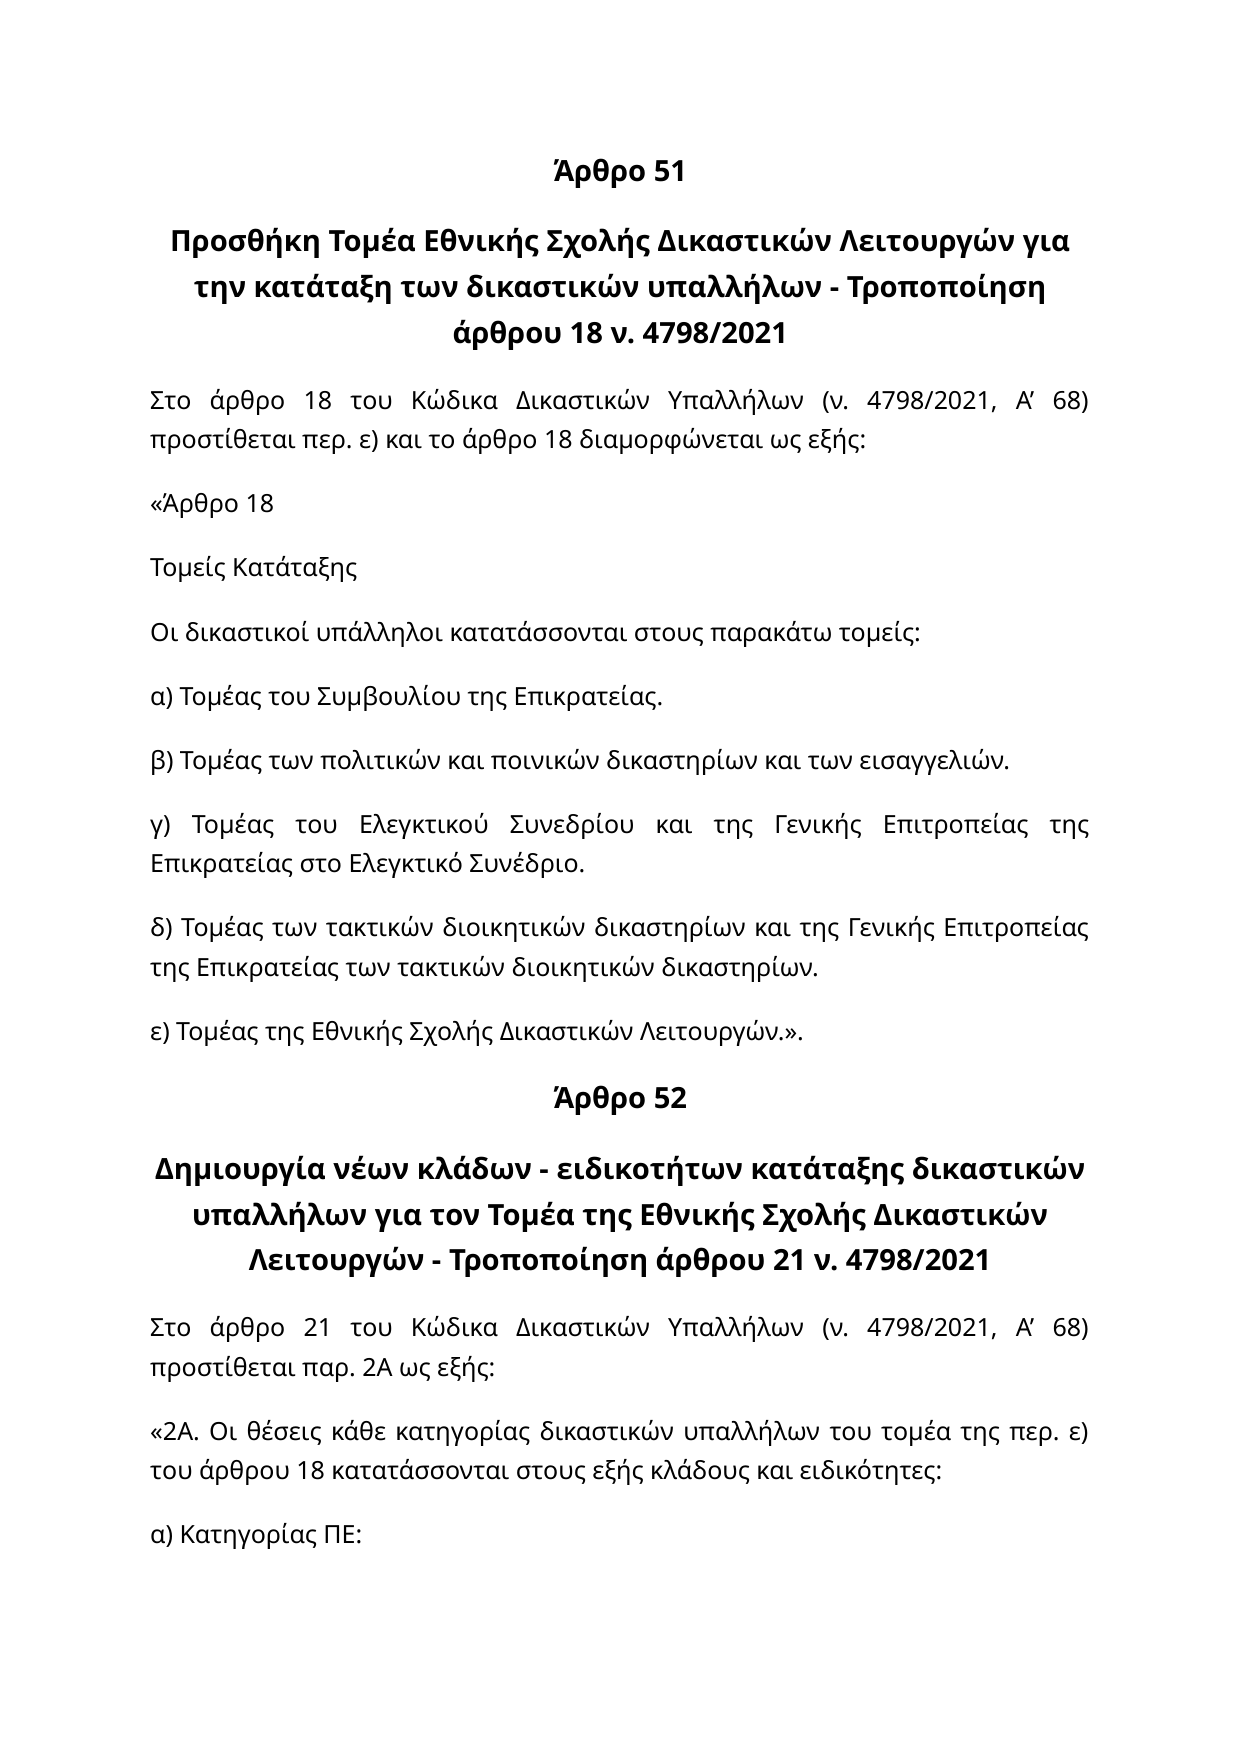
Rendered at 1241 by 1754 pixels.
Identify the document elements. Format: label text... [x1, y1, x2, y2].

subtitle Δημιουργία νέων κλάδων - ειδικοτήτων κατάταξης δικαστικών υπαλλήλων για τον Τομέα της Εθνικής Σχολής Δικαστικών Λειτουργών - Τροποποίηση άρθρου 21 ν. 4798/2021 [150, 1148, 1090, 1279]
text Στο άρθρο 18 του Κώδικα Δικαστικών Υπαλλήλων (ν. 4798/2021, Α’ 68) προστίθεται περ. ε) και το άρθρο 18 διαμορφώνεται ως εξής: [150, 382, 1090, 456]
text β) Τομέας των πολιτικών και ποινικών δικαστηρίων και των εισαγγελιών. [150, 742, 1090, 777]
text Στο άρθρο 21 του Κώδικα Δικαστικών Υπαλλήλων (ν. 4798/2021, Α’ 68) προστίθεται παρ. 2Α ως εξής: [150, 1310, 1090, 1383]
subtitle Άρθρο 52 [150, 1077, 1090, 1117]
text Τομείς Κατάταξης [150, 550, 1090, 584]
text α) Τομέας του Συμβουλίου της Επικρατείας. [150, 678, 1090, 712]
text «2Α. Οι θέσεις κάθε κατηγορίας δικαστικών υπαλλήλων του τομέα της περ. ε) του άρθρου 18 κατατάσσονται στους εξής κλάδους και ειδικότητες: [150, 1413, 1090, 1487]
text Οι δικαστικοί υπάλληλοι κατατάσσονται στους παρακάτω τομείς: [150, 614, 1090, 648]
text ε) Τομέας της Εθνικής Σχολής Δικαστικών Λειτουργών.». [150, 1013, 1090, 1047]
text α) Κατηγορίας ΠΕ: [150, 1517, 1090, 1551]
subtitle Άρθρο 51 [150, 150, 1090, 190]
text γ) Τομέας του Ελεγκτικού Συνεδρίου και της Γενικής Επιτροπείας της Επικρατείας στο Ελεγκτικό Συνέδριο. [150, 807, 1090, 880]
subtitle Προσθήκη Τομέα Εθνικής Σχολής Δικαστικών Λειτουργών για την κατάταξη των δικαστικών υπαλλήλων - Τροποποίηση άρθρου 18 ν. 4798/2021 [150, 221, 1090, 352]
text «Άρθρο 18 [150, 486, 1090, 520]
text δ) Τομέας των τακτικών διοικητικών δικαστηρίων και της Γενικής Επιτροπείας της Επικρατείας των τακτικών διοικητικών δικαστηρίων. [150, 910, 1090, 983]
